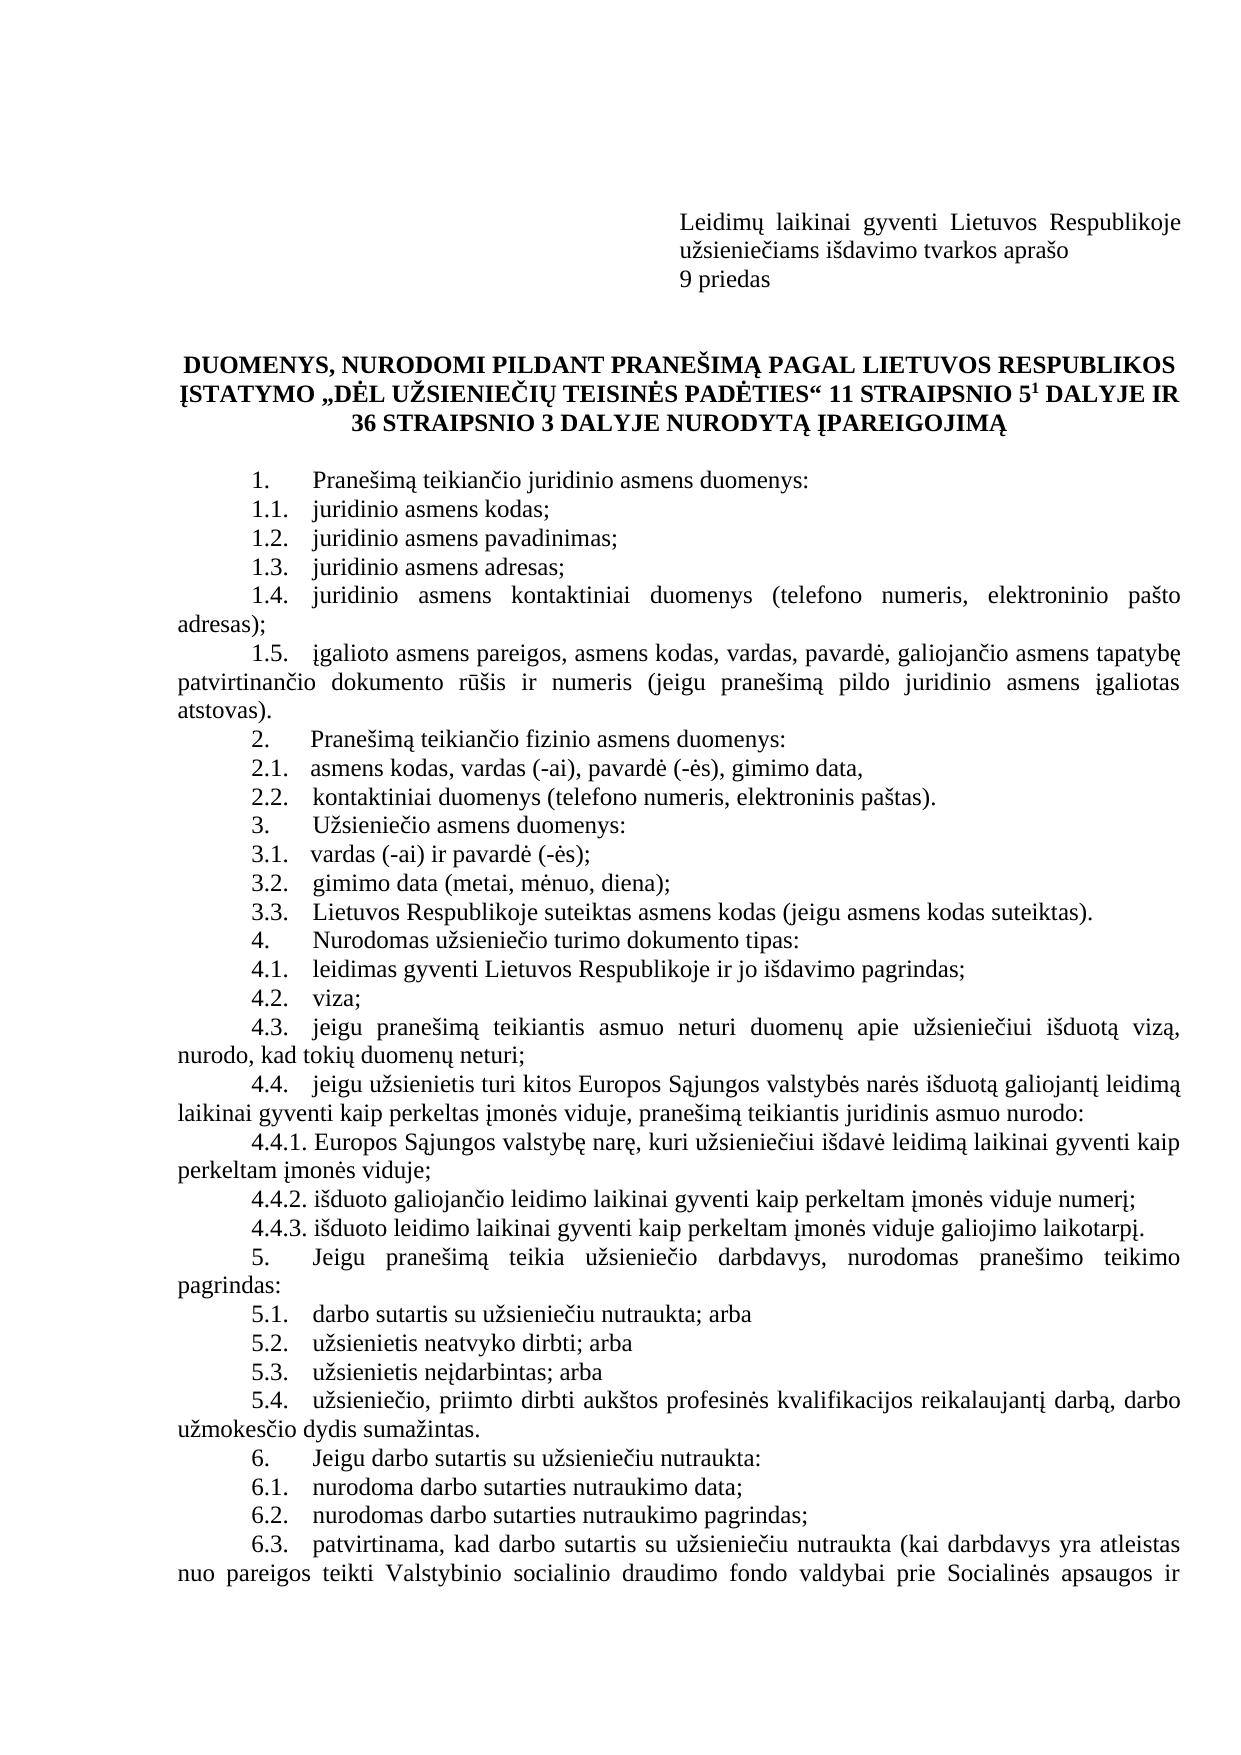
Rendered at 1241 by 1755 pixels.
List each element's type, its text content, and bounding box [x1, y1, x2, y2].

text 4.2. viza; [177, 983, 1181, 1012]
text 6.2. nurodomas darbo sutarties nutraukimo pagrindas; [177, 1500, 1181, 1529]
text 6.3. patvirtinama, kad darbo sutartis su užsieniečiu nutraukta (kai darbdavys yra atleistas nuo pareigos teikti Valstybinio socialinio draudimo fondo valdybai prie Socialinės apsaugos ir [177, 1529, 1181, 1587]
text 4.1. leidimas gyventi Lietuvos Respublikoje ir jo išdavimo pagrindas; [177, 954, 1181, 983]
text 5.4. užsieniečio, priimto dirbti aukštos profesinės kvalifikacijos reikalaujantį darbą, darbo užmokesčio dydis sumažintas. [177, 1385, 1181, 1443]
text 6. Jeigu darbo sutartis su užsieniečiu nutraukta: [177, 1443, 1181, 1472]
text 4.4. jeigu užsienietis turi kitos Europos Sąjungos valstybės narės išduotą galiojantį leidimą laikinai gyventi kaip perkeltas įmonės viduje, pranešimą teikiantis juridinis asmuo nurodo: [177, 1069, 1181, 1127]
text 4.3. jeigu pranešimą teikiantis asmuo neturi duomenų apie užsieniečiui išduotą vizą, nurodo, kad tokių duomenų neturi; [177, 1012, 1181, 1069]
text 2.2. kontaktiniai duomenys (telefono numeris, elektroninis paštas). [177, 782, 1181, 810]
text 3. Užsieniečio asmens duomenys: [177, 810, 1181, 839]
text 1.3. juridinio asmens adresas; [177, 552, 1181, 580]
text 5.1. darbo sutartis su užsieniečiu nutraukta; arba [177, 1299, 1181, 1328]
text 2.1. asmens kodas, vardas (-ai), pavardė (-ės), gimimo data, [251, 753, 1181, 782]
text 3.3. Lietuvos Respublikoje suteiktas asmens kodas (jeigu asmens kodas suteiktas). [177, 897, 1181, 925]
text 9 priedas [177, 264, 1181, 293]
text 1.5. įgalioto asmens pareigos, asmens kodas, vardas, pavardė, galiojančio asmens tapatybę patvirtinančio dokumento rūšis ir numeris (jeigu pranešimą pildo juridinio asmens įgaliotas atstovas). [177, 638, 1181, 724]
text 4. Nurodomas užsieniečio turimo dokumento tipas: [177, 925, 1181, 954]
text 1.1. juridinio asmens kodas; [177, 494, 1181, 523]
text 1. Pranešimą teikiančio juridinio asmens duomenys: [177, 465, 1181, 494]
text 6.1. nurodoma darbo sutarties nutraukimo data; [177, 1472, 1181, 1500]
text 3.1. vardas (-ai) ir pavardė (-ės); [251, 839, 1181, 868]
text 5.3. užsienietis neįdarbintas; arba [177, 1357, 1181, 1385]
text Leidimų laikinai gyventi Lietuvos Respublikoje užsieniečiams išdavimo tvarkos aprašo [679, 207, 1181, 264]
text 4.4.1. Europos Sąjungos valstybę narę, kuri užsieniečiui išdavė leidimą laikinai gyventi kaip perkeltam įmonės viduje; [177, 1127, 1181, 1184]
text DUOMENYS, NURODOMI PILDANT PRANEŠIMĄ PAGAL LIETUVOS RESPUBLIKOS ĮSTATYMO „DĖL UŽSIENIEČIŲ TEISINĖS PADĖTIES“ 11 STRAIPSNIO 51 DALYJE IR 36 STRAIPSNIO 3 DALYJE NURODYTĄ ĮPAREIGOJIMĄ [177, 350, 1181, 437]
text 1.4. juridinio asmens kontaktiniai duomenys (telefono numeris, elektroninio pašto adresas); [177, 580, 1181, 638]
text 3.2. gimimo data (metai, mėnuo, diena); [177, 868, 1181, 897]
text 5.2. užsienietis neatvyko dirbti; arba [177, 1328, 1181, 1357]
text 2. Pranešimą teikiančio fizinio asmens duomenys: [251, 724, 1181, 753]
text 5. Jeigu pranešimą teikia užsieniečio darbdavys, nurodomas pranešimo teikimo pagrindas: [177, 1242, 1181, 1299]
text 4.4.2. išduoto galiojančio leidimo laikinai gyventi kaip perkeltam įmonės viduje numerį; [251, 1184, 1181, 1213]
text 1.2. juridinio asmens pavadinimas; [177, 523, 1181, 552]
text 4.4.3. išduoto leidimo laikinai gyventi kaip perkeltam įmonės viduje galiojimo laikotarpį. [251, 1213, 1181, 1242]
